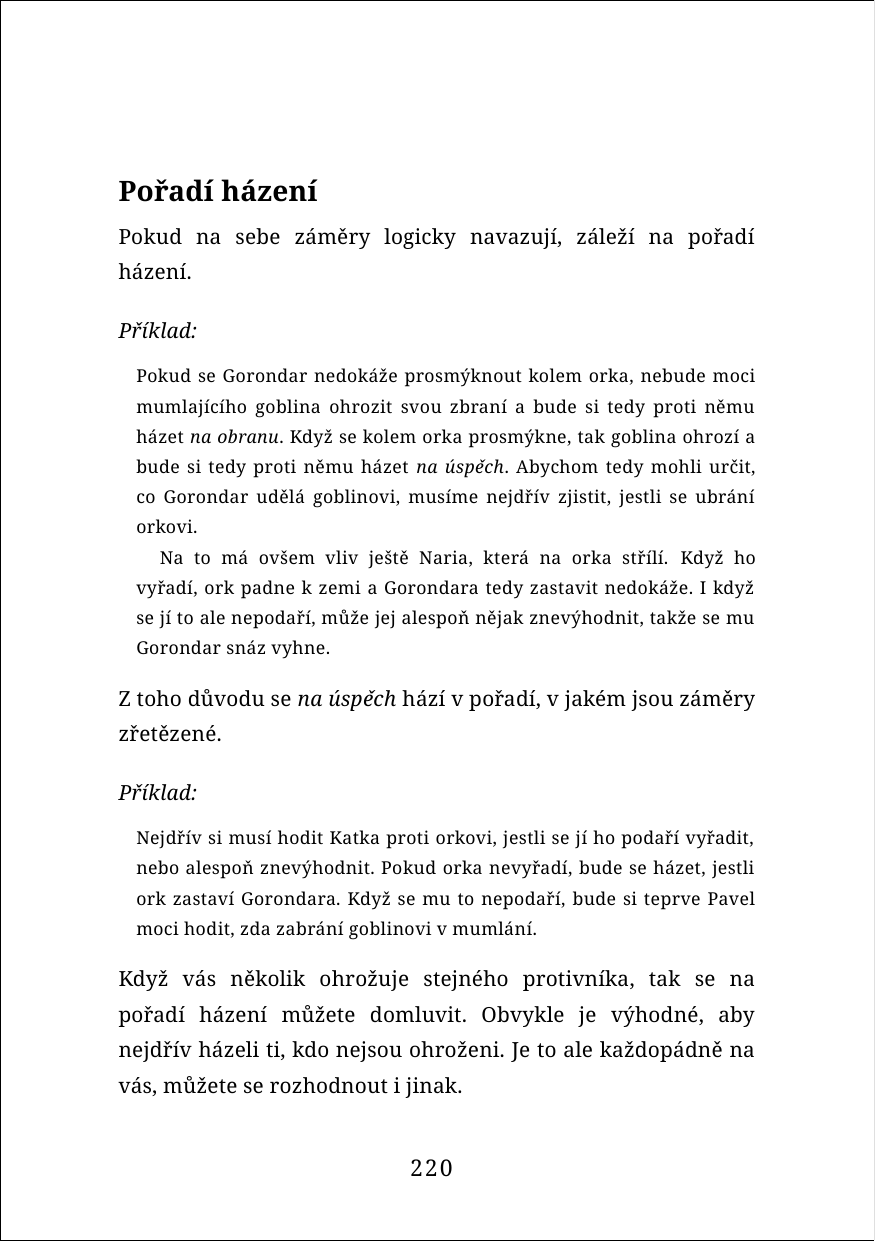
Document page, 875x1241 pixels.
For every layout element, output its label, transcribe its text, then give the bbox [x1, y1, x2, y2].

text Nejdřív si musí hodit Katka proti orkovi, jestli se jí ho podaří vyřadit, nebo alespoň znevýhodnit. Pokud orka nevyřadí, bude se házet, jestli ork zastaví Gorondara. Když se mu to nepodaří, bude si teprve Pavel moci hodit, zda zabrání goblinovi v mumlání. [136, 826, 756, 940]
subtitle Pořadí házení [118, 172, 756, 210]
text Příklad: [118, 778, 756, 807]
text Příklad: [118, 317, 756, 345]
text Když vás několik ohrožuje stejného protivníka, tak se na pořadí házení můžete domluvit. Obvykle je výhodné, aby nejdřív házeli ti, kdo nejsou ohroženi. Je to ale každopádně na vás, můžete se rozhodnout i jinak. [118, 964, 756, 1099]
text Pokud na sebe záměry logicky navazují, záleží na pořadí házení. [118, 222, 756, 286]
text Z toho důvodu se na úspěch hází v pořadí, v jakém jsou záměry zřetězené. [118, 684, 756, 748]
text Pokud se Gorondar nedokáže prosmýknout kolem orka, nebude moci mumlajícího goblina ohrozit svou zbraní a bude si tedy proti němu házet na obranu. Když se kolem orka prosmýkne, tak goblina ohrozí a bude si tedy proti němu házet na úspěch. Abychom tedy mohli určit, co Gorondar udělá goblinovi, musíme nejdřív zjistit, jestli se ubrání orkovi. Na to má ovšem vliv ještě Naria, která na orka střílí. Když ho vyřadí, ork padne k zemi a Gorondara tedy zastavit nedokáže. I když se jí to ale nepodaří, může jej alespoň nějak znevýhodnit, takže se mu Gorondar snáz vyhne. [136, 364, 756, 660]
